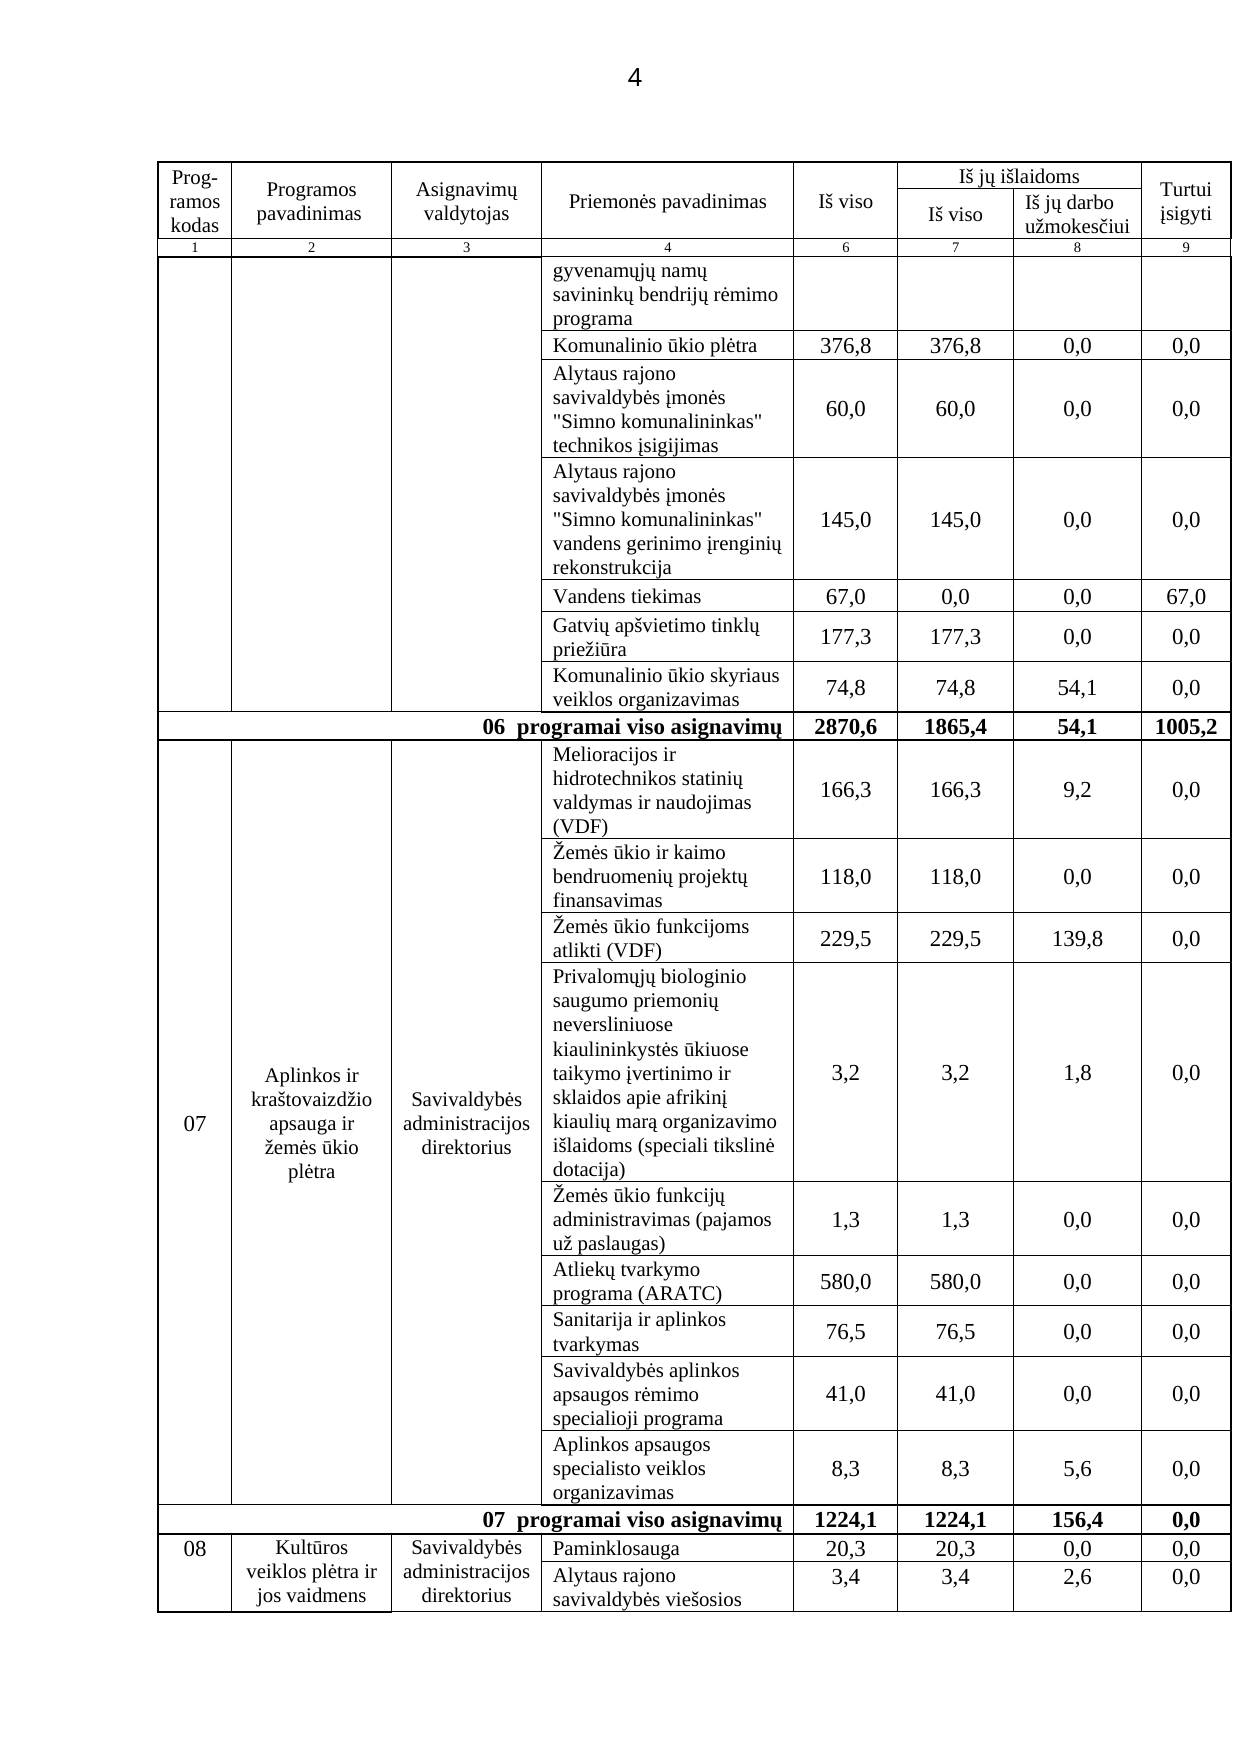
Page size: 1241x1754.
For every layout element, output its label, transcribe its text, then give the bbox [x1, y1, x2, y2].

table_cell 0,0 [1014, 331, 1141, 358]
table_cell Privalomųjų biologinio saugumo priemonių neversliniuose kiaulininkystės ūkiuose taikymo įvertinimo ir sklaidos apie afrikinį kiaulių marą organizavimo išlaidoms (speciali tikslinė dotacija) [542, 963, 793, 1181]
table_cell 0,0 [1142, 458, 1230, 579]
table_cell 1224,1 [898, 1506, 1013, 1532]
table_cell 0,0 [1142, 741, 1230, 838]
table_cell Paminklosauga [542, 1535, 793, 1561]
table_cell 177,3 [794, 612, 897, 661]
table_cell 1865,4 [898, 713, 1013, 739]
table_cell 1005,2 [1142, 713, 1230, 739]
table_cell Aplinkos ir kraštovaizdžio apsauga ir žemės ūkio plėtra [232, 741, 391, 1504]
table_cell Aplinkos apsaugos specialisto veiklos organizavimas [542, 1431, 793, 1504]
table_cell 2,6 [1014, 1562, 1141, 1611]
table_cell 156,4 [1014, 1506, 1141, 1532]
table_cell Komunalinio ūkio skyriaus veiklos organizavimas [542, 662, 793, 711]
table_cell 2870,6 [794, 713, 897, 739]
table_cell 07 programai viso asignavimų [159, 1505, 793, 1532]
table_cell 0,0 [1142, 1506, 1230, 1532]
table_cell 0,0 [1142, 662, 1230, 711]
table_cell 5,6 [1014, 1431, 1141, 1504]
table_cell 1,3 [794, 1182, 897, 1255]
table_cell [1142, 257, 1230, 330]
table_cell 0,0 [1142, 1431, 1230, 1504]
table_cell 0,0 [1142, 1306, 1230, 1356]
table_cell Savivaldybės administracijos direktorius [392, 1535, 541, 1611]
table_cell 0,0 [1142, 1182, 1230, 1255]
table_cell [898, 257, 1013, 330]
table_cell 67,0 [1142, 580, 1230, 611]
table_cell 1 [158, 239, 231, 256]
table_cell 0,0 [1142, 1562, 1230, 1611]
table_cell 0,0 [1014, 580, 1141, 611]
table_cell 376,8 [898, 331, 1013, 358]
table_cell 0,0 [1014, 458, 1141, 579]
table_cell Savivaldybės administracijos direktorius [392, 741, 541, 1504]
table_cell 0,0 [1014, 1182, 1141, 1255]
table_header Iš jų išlaidoms [898, 163, 1141, 188]
table_cell Kultūros veiklos plėtra ir jos vaidmens [232, 1535, 391, 1611]
table_cell 229,5 [898, 913, 1013, 962]
table_cell 145,0 [794, 458, 897, 579]
table_cell 76,5 [794, 1306, 897, 1356]
table_cell 145,0 [898, 458, 1013, 579]
table_cell 8,3 [794, 1431, 897, 1504]
table_cell 0,0 [1014, 1306, 1141, 1356]
table_cell 0,0 [1142, 913, 1230, 962]
table_cell 580,0 [794, 1256, 897, 1305]
table_cell 3,2 [794, 963, 897, 1181]
table_cell 8,3 [898, 1431, 1013, 1504]
table_cell 20,3 [794, 1535, 897, 1561]
table_cell 229,5 [794, 913, 897, 962]
table_cell 0,0 [1014, 1357, 1141, 1430]
table_cell 139,8 [1014, 913, 1141, 962]
table_cell 0,0 [1142, 839, 1230, 912]
table_cell 0,0 [1142, 1256, 1230, 1305]
table_cell 3,4 [898, 1562, 1013, 1611]
table_cell 60,0 [794, 360, 897, 457]
table_cell 0,0 [1142, 963, 1230, 1181]
table_cell Žemės ūkio funkcijų administravimas (pajamos už paslaugas) [542, 1182, 793, 1255]
table_cell 376,8 [794, 331, 897, 358]
table_cell 1,8 [1014, 963, 1141, 1181]
table_cell 7 [898, 239, 1013, 256]
table_cell 74,8 [794, 662, 897, 711]
table_cell 3 [392, 239, 541, 256]
table_cell Alytaus rajono savivaldybės įmonės "Simno komunalininkas" technikos įsigijimas [542, 360, 793, 457]
table_cell 08 [159, 1535, 231, 1611]
table_cell 0,0 [1014, 839, 1141, 912]
table_cell 9,2 [1014, 741, 1141, 838]
table_cell gyvenamųjų namų savininkų bendrijų rėmimo programa [542, 257, 793, 330]
table_cell Iš jų darbo užmokesčiui [1014, 189, 1141, 238]
table_cell Komunalinio ūkio plėtra [542, 331, 793, 358]
table_cell 67,0 [794, 580, 897, 611]
table_cell Alytaus rajono savivaldybės viešosios [542, 1562, 793, 1611]
table_cell 166,3 [898, 741, 1013, 838]
table_cell 4 [542, 239, 793, 256]
table_cell 9 [1142, 239, 1230, 256]
table_cell 54,1 [1014, 713, 1141, 739]
table_cell 0,0 [1142, 612, 1230, 661]
table_cell 54,1 [1014, 662, 1141, 711]
table_cell Iš viso [898, 189, 1013, 238]
table_cell 0,0 [1014, 1535, 1141, 1561]
table_cell [232, 258, 391, 711]
table_cell 07 [159, 741, 231, 1504]
table_cell 2 [232, 239, 391, 256]
table_cell [392, 258, 541, 711]
table_cell Žemės ūkio ir kaimo bendruomenių projektų finansavimas [542, 839, 793, 912]
table_header Asignavimų valdytojas [392, 163, 541, 238]
table_cell 0,0 [1014, 612, 1141, 661]
table_cell 74,8 [898, 662, 1013, 711]
table_cell 580,0 [898, 1256, 1013, 1305]
table_header Priemonės pavadinimas [542, 163, 793, 238]
table_cell Vandens tiekimas [542, 580, 793, 611]
table_cell [1014, 257, 1141, 330]
table_cell 06 programai viso asignavimų [159, 712, 793, 739]
table_cell 3,4 [794, 1562, 897, 1611]
table_cell Alytaus rajono savivaldybės įmonės "Simno komunalininkas" vandens gerinimo įrenginių rekonstrukcija [542, 458, 793, 579]
table_cell 0,0 [1142, 360, 1230, 457]
table_cell 6 [794, 239, 897, 256]
table_cell 76,5 [898, 1306, 1013, 1356]
table_cell 0,0 [1014, 1256, 1141, 1305]
table_cell 8 [1014, 239, 1141, 256]
table_cell 20,3 [898, 1535, 1013, 1561]
table_cell [794, 257, 897, 330]
table_cell 1,3 [898, 1182, 1013, 1255]
table_cell 166,3 [794, 741, 897, 838]
table_cell 0,0 [1142, 331, 1230, 358]
table_cell Gatvių apšvietimo tinklų priežiūra [542, 612, 793, 661]
table_cell 0,0 [1142, 1357, 1230, 1430]
table_cell 0,0 [1142, 1535, 1230, 1561]
table_cell 118,0 [898, 839, 1013, 912]
table_cell Sanitarija ir aplinkos tvarkymas [542, 1306, 793, 1356]
table_cell 177,3 [898, 612, 1013, 661]
table_cell Melioracijos ir hidrotechnikos statinių valdymas ir naudojimas (VDF) [542, 741, 793, 838]
table_header Prog-ramos kodas [159, 163, 231, 238]
table_cell 0,0 [1014, 360, 1141, 457]
table_cell 60,0 [898, 360, 1013, 457]
table_header Turtui įsigyti [1142, 163, 1230, 238]
table_cell 118,0 [794, 839, 897, 912]
table_cell 3,2 [898, 963, 1013, 1181]
table_cell [159, 258, 231, 711]
table_cell 41,0 [794, 1357, 897, 1430]
table_cell Savivaldybės aplinkos apsaugos rėmimo specialioji programa [542, 1357, 793, 1430]
table_cell 41,0 [898, 1357, 1013, 1430]
table_cell Žemės ūkio funkcijoms atlikti (VDF) [542, 913, 793, 962]
table_header Iš viso [794, 163, 897, 238]
table_cell Atliekų tvarkymo programa (ARATC) [542, 1256, 793, 1305]
table_cell 0,0 [898, 580, 1013, 611]
table_header Programos pavadinimas [232, 163, 391, 238]
table_cell 1224,1 [794, 1506, 897, 1532]
